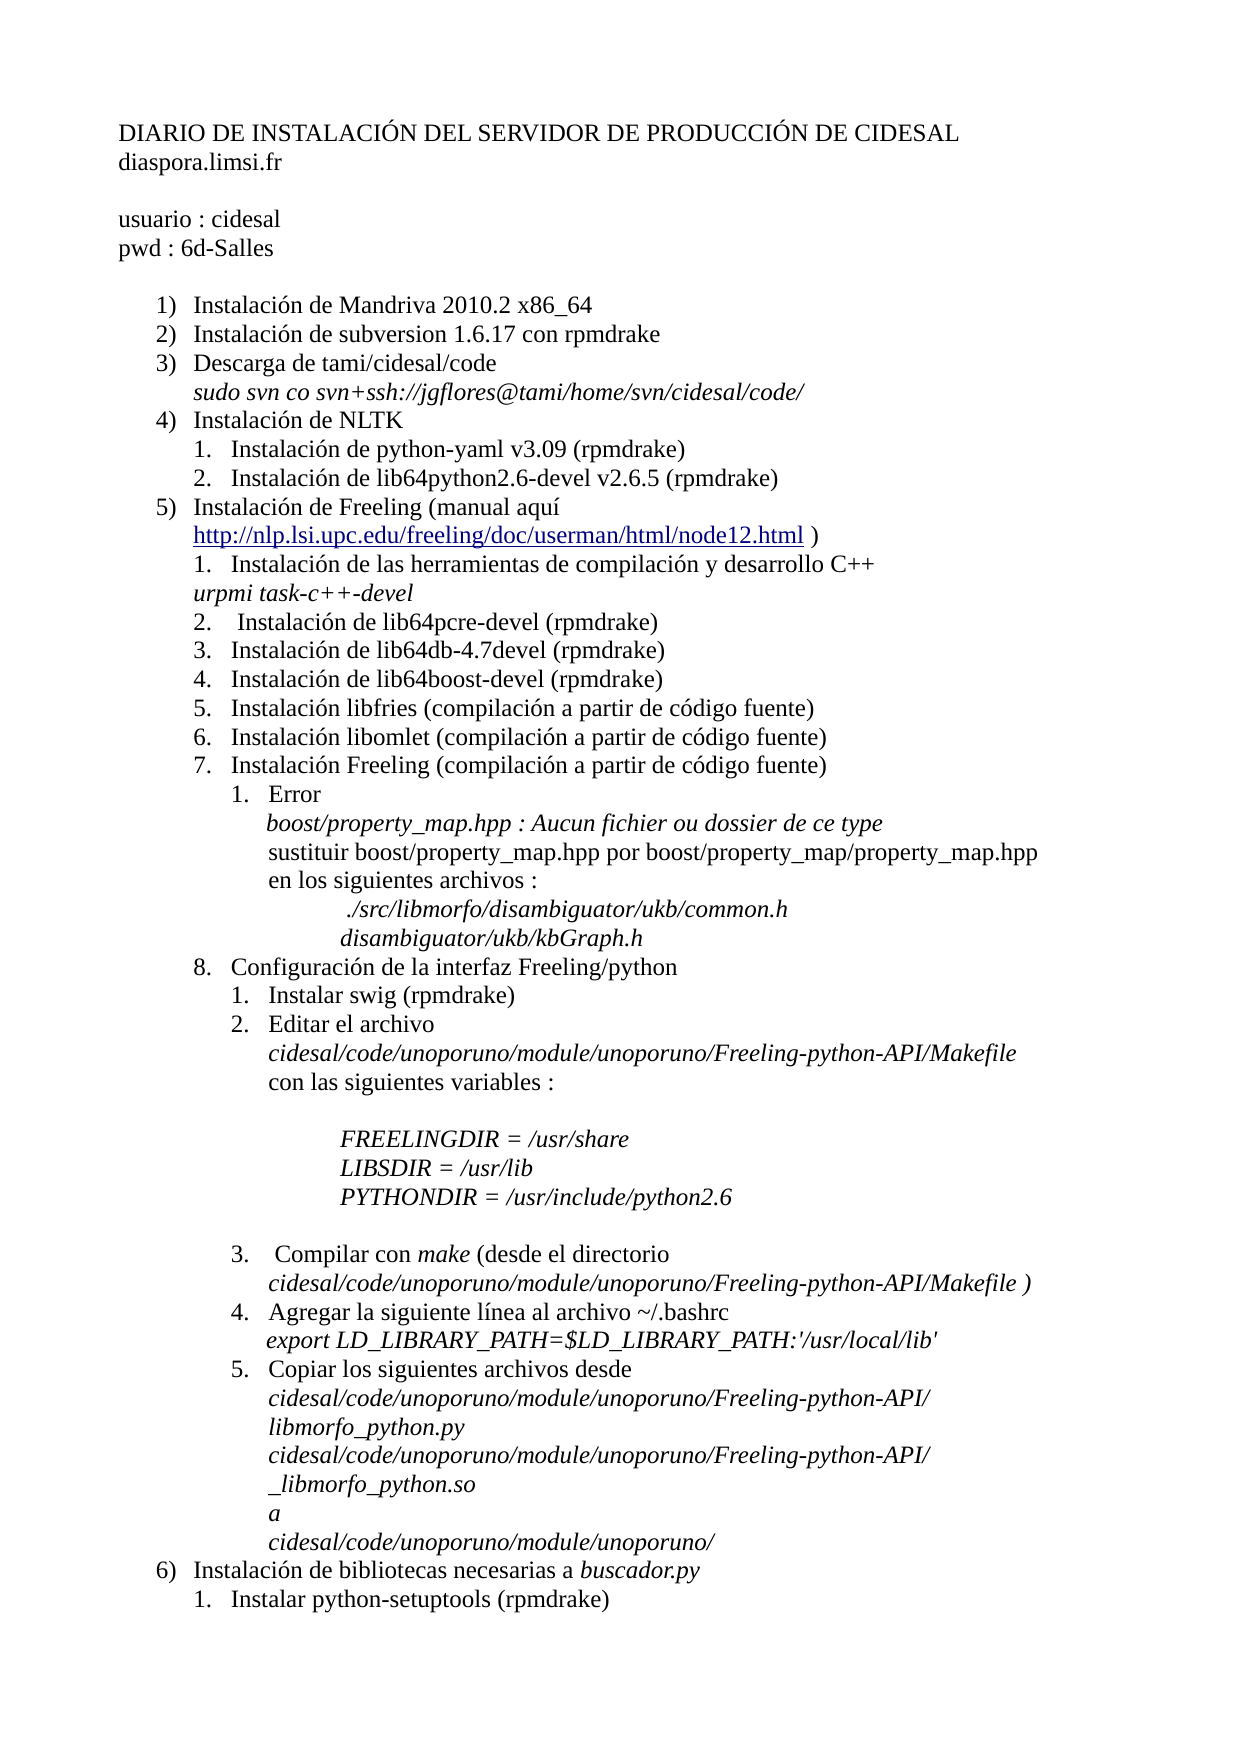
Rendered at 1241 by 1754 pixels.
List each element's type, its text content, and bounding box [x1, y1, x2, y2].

list Descarga de tami/cidesal/code [156, 348, 1122, 377]
text DIARIO DE INSTALACIÓN DEL SERVIDOR DE PRODUCCIÓN DE CIDESAL [118, 118, 1122, 147]
list Editar el archivo [231, 1009, 1122, 1038]
text LIBSDIR = /usr/lib [340, 1153, 1122, 1182]
text export LD_LIBRARY_PATH=$LD_LIBRARY_PATH:'/usr/local/lib' [266, 1326, 1122, 1354]
list Error [231, 779, 1122, 808]
text PYTHONDIR = /usr/include/python2.6 [340, 1182, 1122, 1211]
list Instalación de subversion 1.6.17 con rpmdrake [156, 319, 1122, 348]
list Instalar swig (rpmdrake) [231, 981, 1122, 1009]
text usuario : cidesal [118, 204, 1122, 233]
list Instalación de lib64db-4.7devel (rpmdrake) [193, 636, 1122, 664]
list Instalación libfries (compilación a partir de código fuente) [193, 693, 1122, 722]
list cidesal/code/unoporuno/module/unoporuno/Freeling-python-API/libmorfo_python.py [231, 1383, 1122, 1441]
list sudo svn co svn+ssh://jgflores@tami/home/svn/cidesal/code/ [156, 377, 1122, 406]
list Instalación de lib64pcre-devel (rpmdrake) [193, 607, 1122, 636]
list Instalación de Mandriva 2010.2 x86_64 [156, 291, 1122, 319]
list ./src/libmorfo/disambiguator/ukb/common.h [302, 894, 1122, 923]
list Instalación libomlet (compilación a partir de código fuente) [193, 722, 1122, 751]
list Instalación de las herramientas de compilación y desarrollo C++ [193, 549, 1122, 578]
list a [231, 1498, 1122, 1527]
list Instalación de bibliotecas necesarias a buscador.py [156, 1556, 1122, 1584]
list en los siguientes archivos : [231, 866, 1122, 894]
list Configuración de la interfaz Freeling/python [193, 952, 1122, 981]
list Instalación de python-yaml v3.09 (rpmdrake) [193, 434, 1122, 463]
list Instalación de NLTK [156, 406, 1122, 434]
list Instalación de lib64boost-devel (rpmdrake) [193, 664, 1122, 693]
list sustituir boost/property_map.hpp por boost/property_map/property_map.hpp [231, 837, 1122, 866]
text FREELINGDIR = /usr/share [340, 1124, 1122, 1153]
list cidesal/code/unoporuno/module/unoporuno/Freeling-python-API/_libmorfo_python.so [231, 1441, 1122, 1498]
text diaspora.limsi.fr [118, 147, 1122, 176]
list con las siguientes variables : [231, 1067, 1122, 1096]
list Compilar con make (desde el directorio cidesal/code/unoporuno/module/unoporuno/Freeling-python-API/Makefile ) [231, 1239, 1122, 1297]
list Instalación Freeling (compilación a partir de código fuente) [193, 751, 1122, 779]
text pwd : 6d-Salles [118, 233, 1122, 262]
list Agregar la siguiente línea al archivo ~/.bashrc [231, 1297, 1122, 1326]
list urpmi task-c++-devel [156, 578, 1122, 607]
list Instalar python-setuptools (rpmdrake) [193, 1584, 1122, 1613]
list disambiguator/ukb/kbGraph.h [302, 923, 1122, 952]
list cidesal/code/unoporuno/module/unoporuno/Freeling-python-API/Makefile [231, 1038, 1122, 1067]
list boost/property_map.hpp : Aucun fichier ou dossier de ce type [228, 808, 1122, 837]
list cidesal/code/unoporuno/module/unoporuno/ [231, 1527, 1122, 1556]
list Instalación de Freeling (manual aquí http://nlp.lsi.upc.edu/freeling/doc/userman/html/node12.html ) [156, 492, 1122, 549]
list Copiar los siguientes archivos desde [231, 1354, 1122, 1383]
list Instalación de lib64python2.6-devel v2.6.5 (rpmdrake) [193, 463, 1122, 492]
